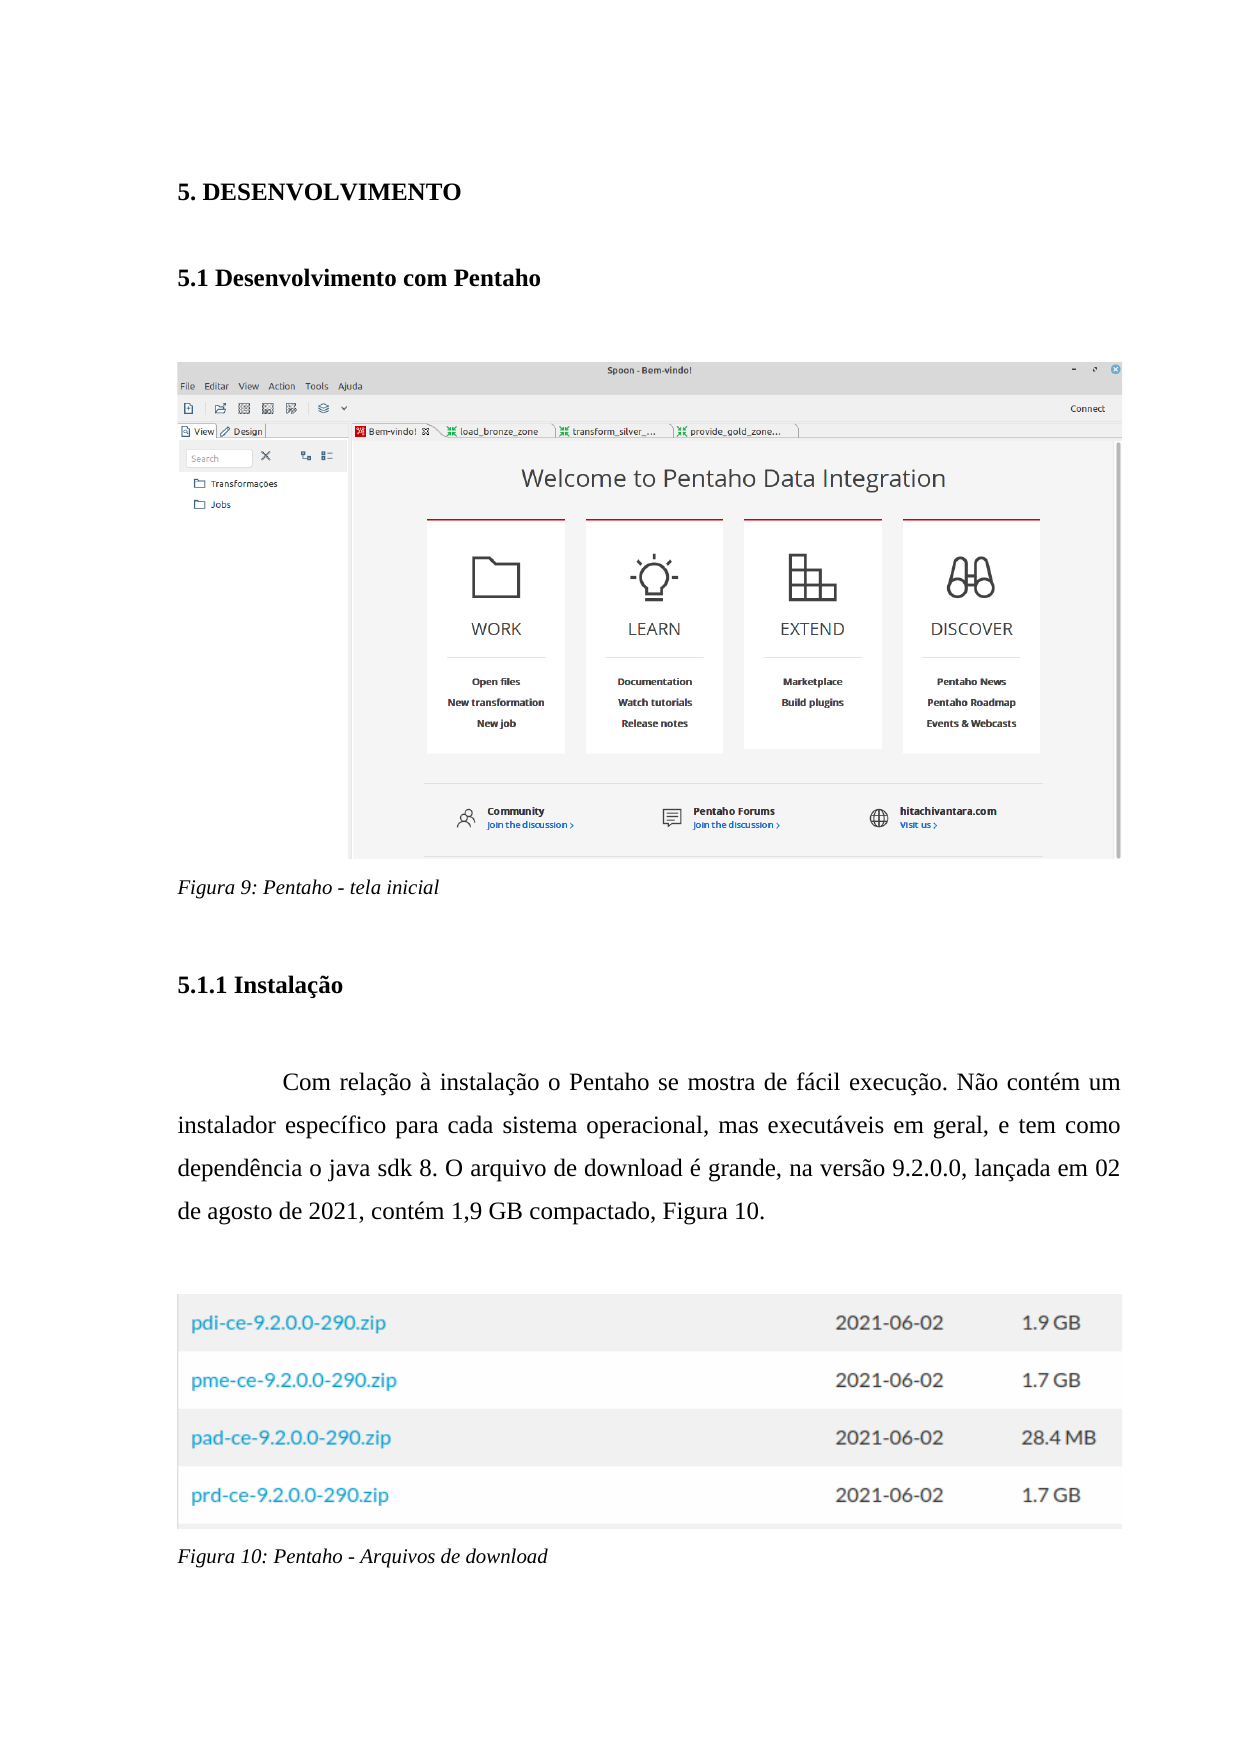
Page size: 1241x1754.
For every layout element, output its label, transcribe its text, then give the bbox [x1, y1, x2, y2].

subtitle 5. Desenvolvimento [177, 177, 1122, 206]
text Com relação à instalação o Pentaho se mostra de fácil execução. Não contém um instalador específico para cada sistema operacional, mas executáveis em geral, e tem como dependência o java sdk 8. O arquivo de download é grande, na versão 9.2.0.0, lançada em 02 de agosto de 2021, contém 1,9 GB compactado, Figura 10. [177, 1067, 1122, 1225]
picture [177, 362, 1123, 859]
text Figura 10: Pentaho - Arquivos de download [177, 1529, 1122, 1568]
picture [177, 1294, 1123, 1529]
subtitle 5.1 Desenvolvimento com Pentaho [177, 263, 1122, 292]
text Figura 9: Pentaho - tela inicial [177, 859, 1122, 899]
subtitle 5.1.1 Instalação [177, 971, 1122, 999]
